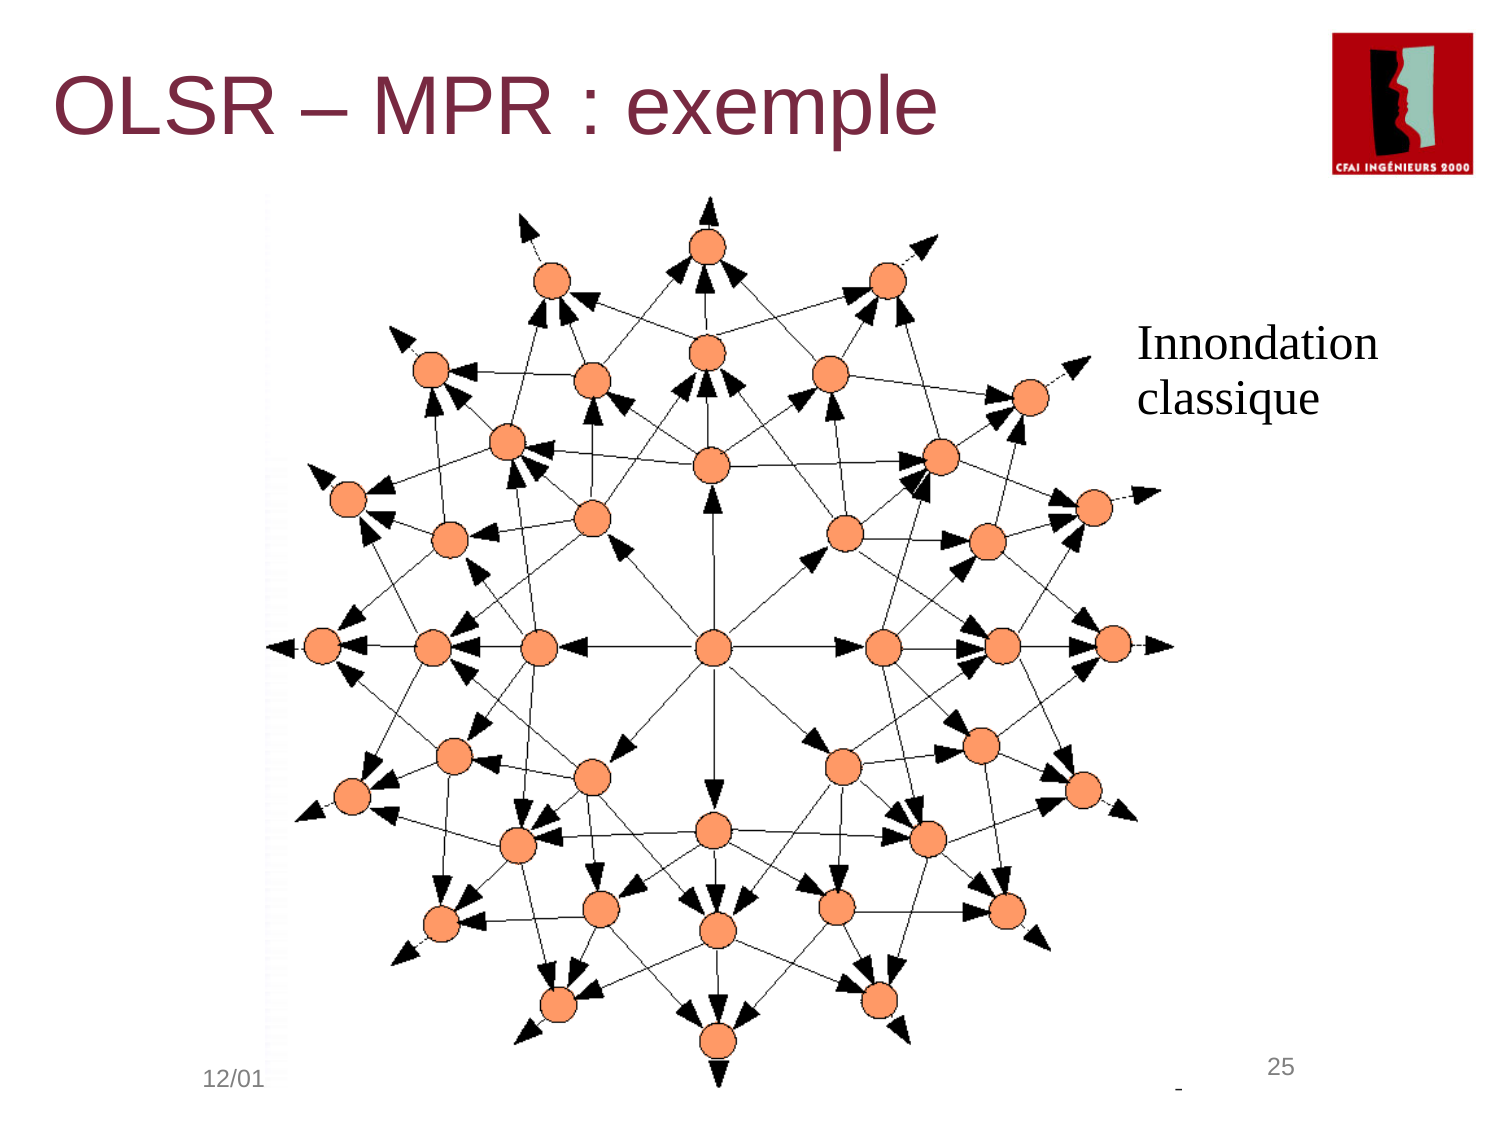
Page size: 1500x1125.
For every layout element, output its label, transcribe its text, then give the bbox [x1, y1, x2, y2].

title OLSR – MPR : exemple [37, 20, 1326, 204]
picture [1328, 29, 1477, 178]
text_box Innondation classique [1122, 295, 1447, 444]
picture [265, 194, 1182, 1093]
